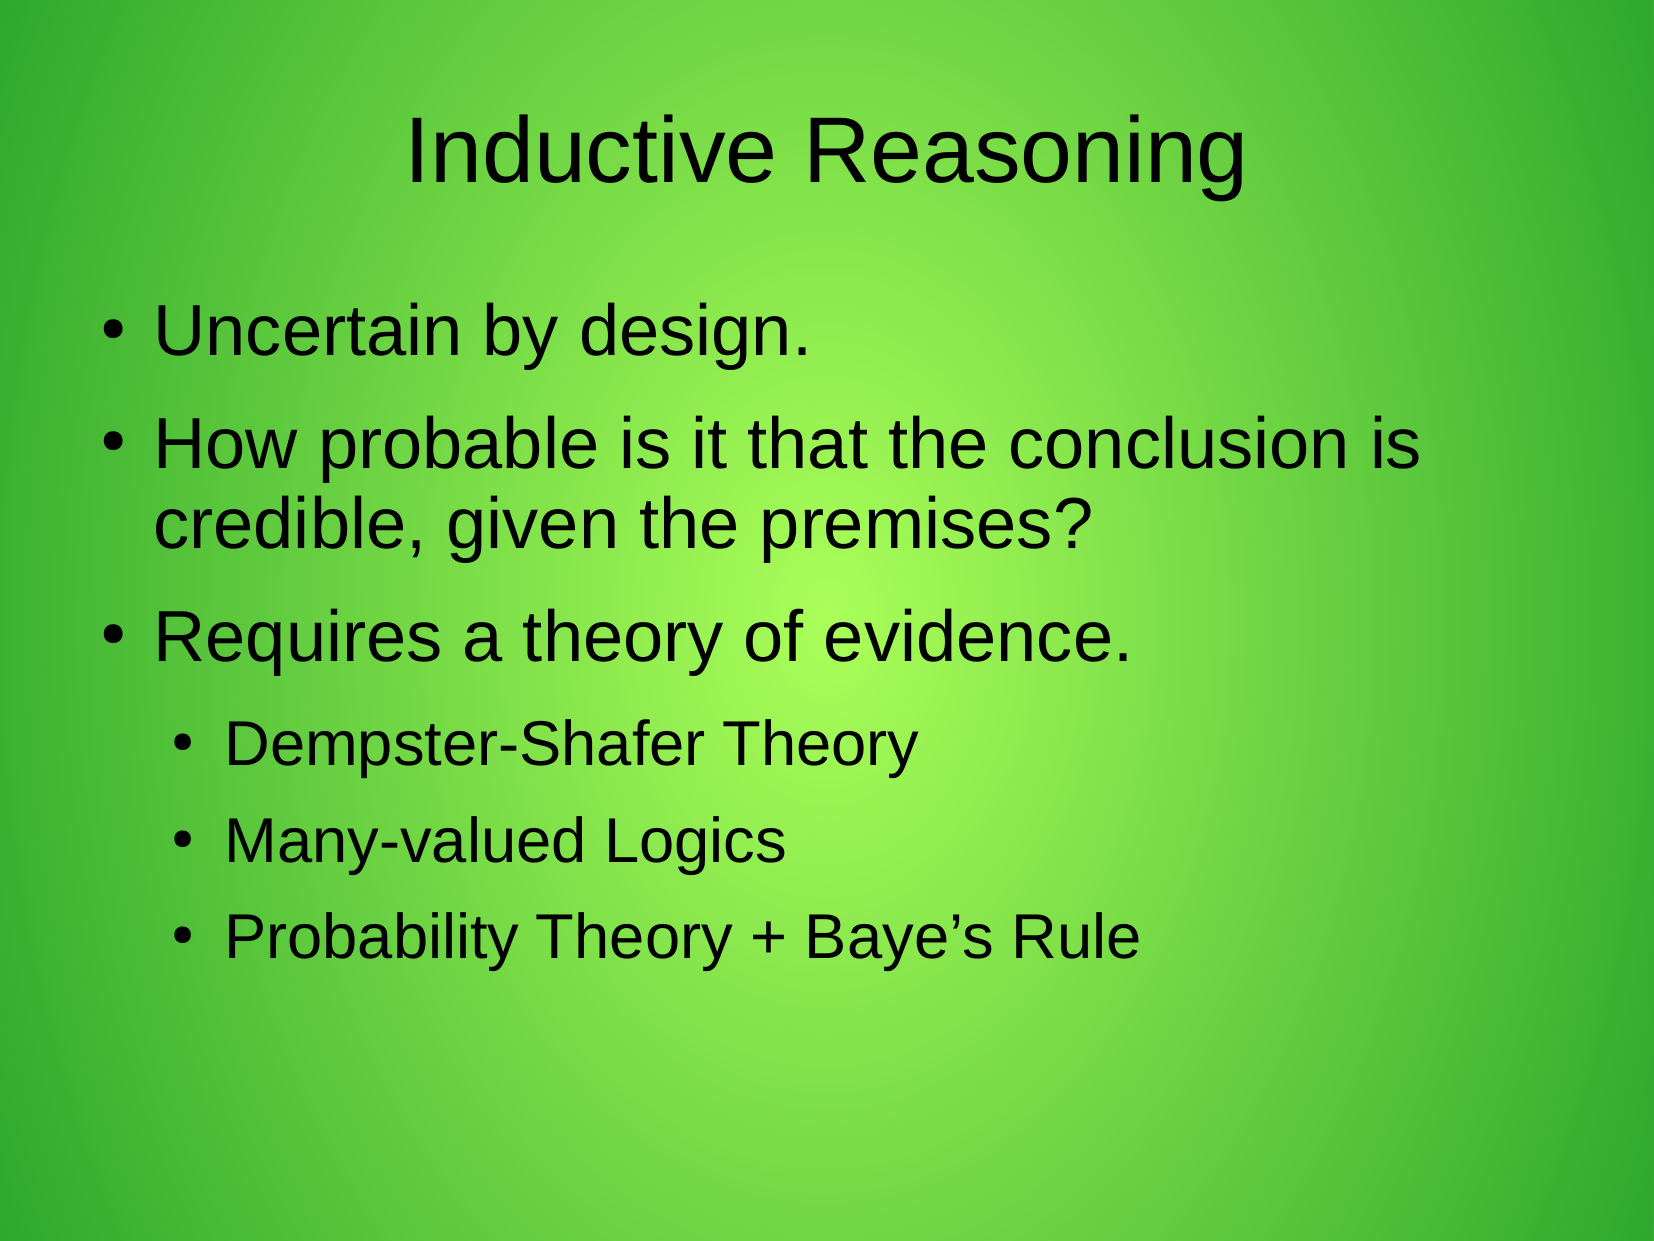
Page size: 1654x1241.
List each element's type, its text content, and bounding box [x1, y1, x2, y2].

list Uncertain by design. How probable is it that the conclusion is credible, given the premises? Requires a theory of evidence. Dempster-Shafer Theory Many-valued Logics Probability Theory + Baye’s Rule [82, 290, 1571, 1010]
title Inductive Reasoning [82, 47, 1571, 252]
